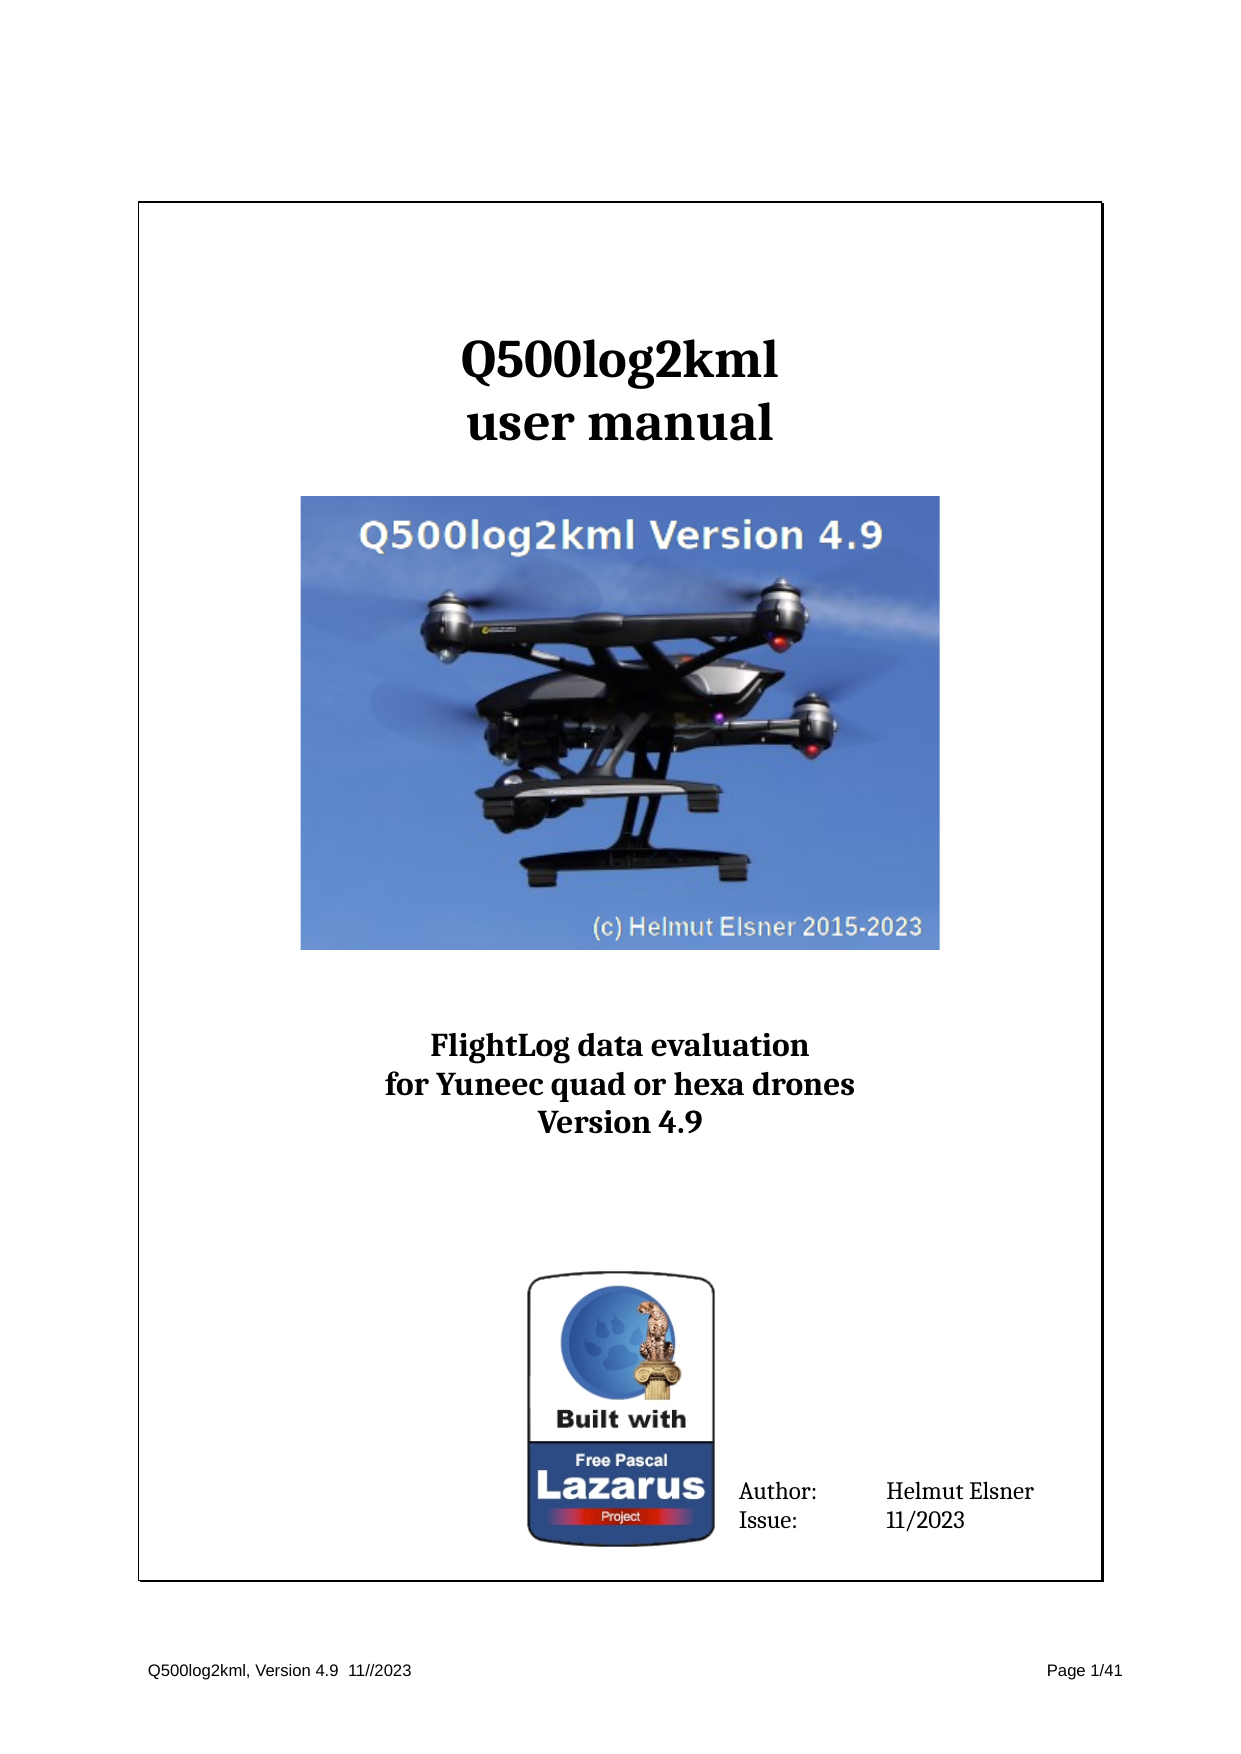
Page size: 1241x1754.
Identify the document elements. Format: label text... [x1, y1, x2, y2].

text Author: Helmut Elsner Issue: 11/2023 [724, 1448, 1093, 1534]
text FlightLog data evaluation [148, 1027, 1093, 1065]
text Version 4.9 [148, 1103, 1093, 1142]
text user manual [148, 391, 1093, 454]
picture [300, 496, 940, 950]
text [148, 1448, 517, 1534]
picture [517, 1262, 724, 1555]
text Q500log2kml [148, 329, 1093, 391]
text for Yuneec quad or hexa drones [148, 1065, 1093, 1103]
